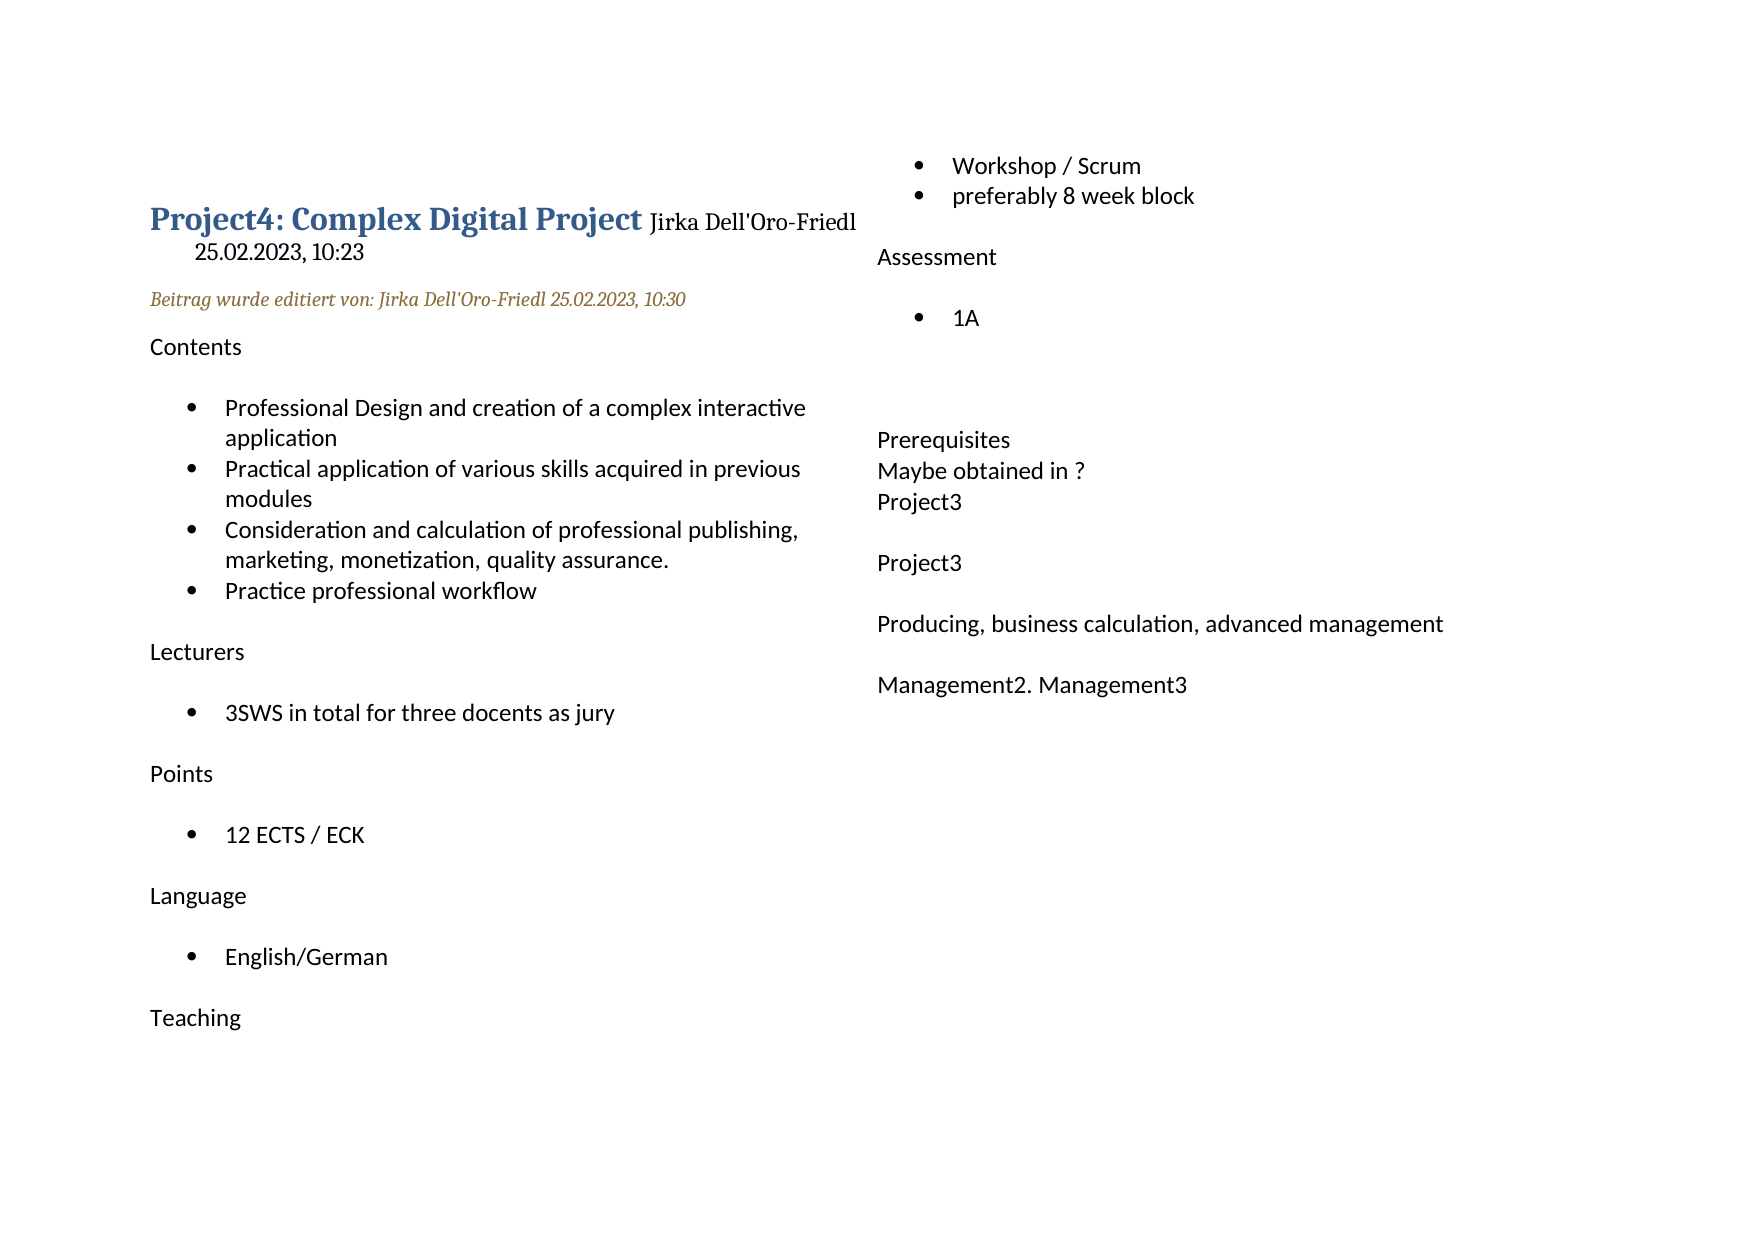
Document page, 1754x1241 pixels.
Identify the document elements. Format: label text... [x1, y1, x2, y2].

text Teaching [150, 1002, 877, 1033]
text Prerequisites [877, 425, 1604, 455]
subtitle Project4: Complex Digital Project Jirka Dell'Oro-Friedl 25.02.2023, 10:23 [150, 200, 877, 267]
text Language [150, 880, 877, 911]
text Producing, business calculation, advanced management [877, 608, 1604, 638]
list Workshop / Scrum [914, 150, 1604, 181]
list Practical application of various skills acquired in previous modules [187, 453, 877, 514]
text Beitrag wurde editiert von: Jirka Dell'Oro-Friedl 25.02.2023, 10:30 [150, 288, 877, 312]
list 3SWS in total for three docents as jury [187, 697, 877, 727]
list Professional Design and creation of a complex interactive application [187, 392, 877, 453]
list 12 ECTS / ECK [187, 819, 877, 849]
list Practice professional workflow [187, 575, 877, 605]
text Maybe obtained in ? [877, 455, 1604, 486]
list 1A [914, 303, 1604, 333]
text Contents [150, 331, 877, 361]
list English/German [187, 941, 877, 972]
list preferably 8 week block [914, 181, 1604, 211]
text Assessment [877, 242, 1604, 272]
text Points [150, 758, 877, 788]
text Project3 [877, 486, 1604, 516]
text Management2. Management3 [877, 669, 1604, 699]
list Consideration and calculation of professional publishing, marketing, monetization, quality assurance. [187, 514, 877, 575]
text Lecturers [150, 636, 877, 666]
text Project3 [877, 547, 1604, 577]
